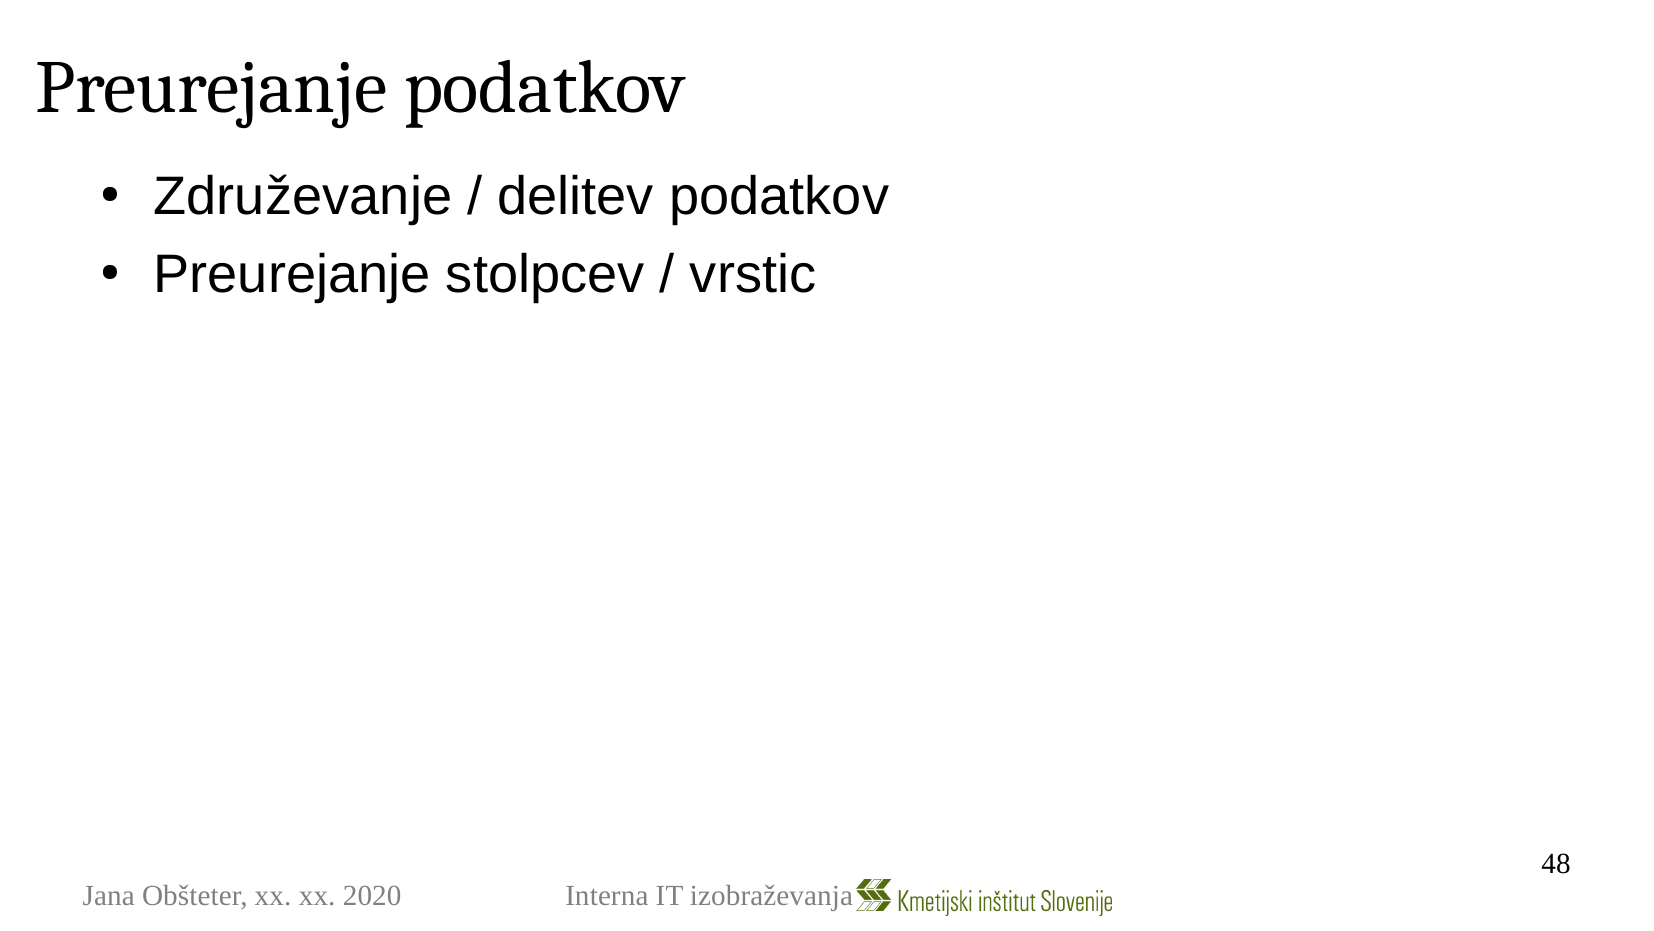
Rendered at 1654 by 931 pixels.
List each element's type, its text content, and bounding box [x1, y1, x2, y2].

title Preurejanje podatkov [35, 21, 1524, 154]
picture [856, 879, 1112, 916]
list Združevanje / delitev podatkov Preurejanje stolpcev / vrstic [82, 165, 1642, 827]
